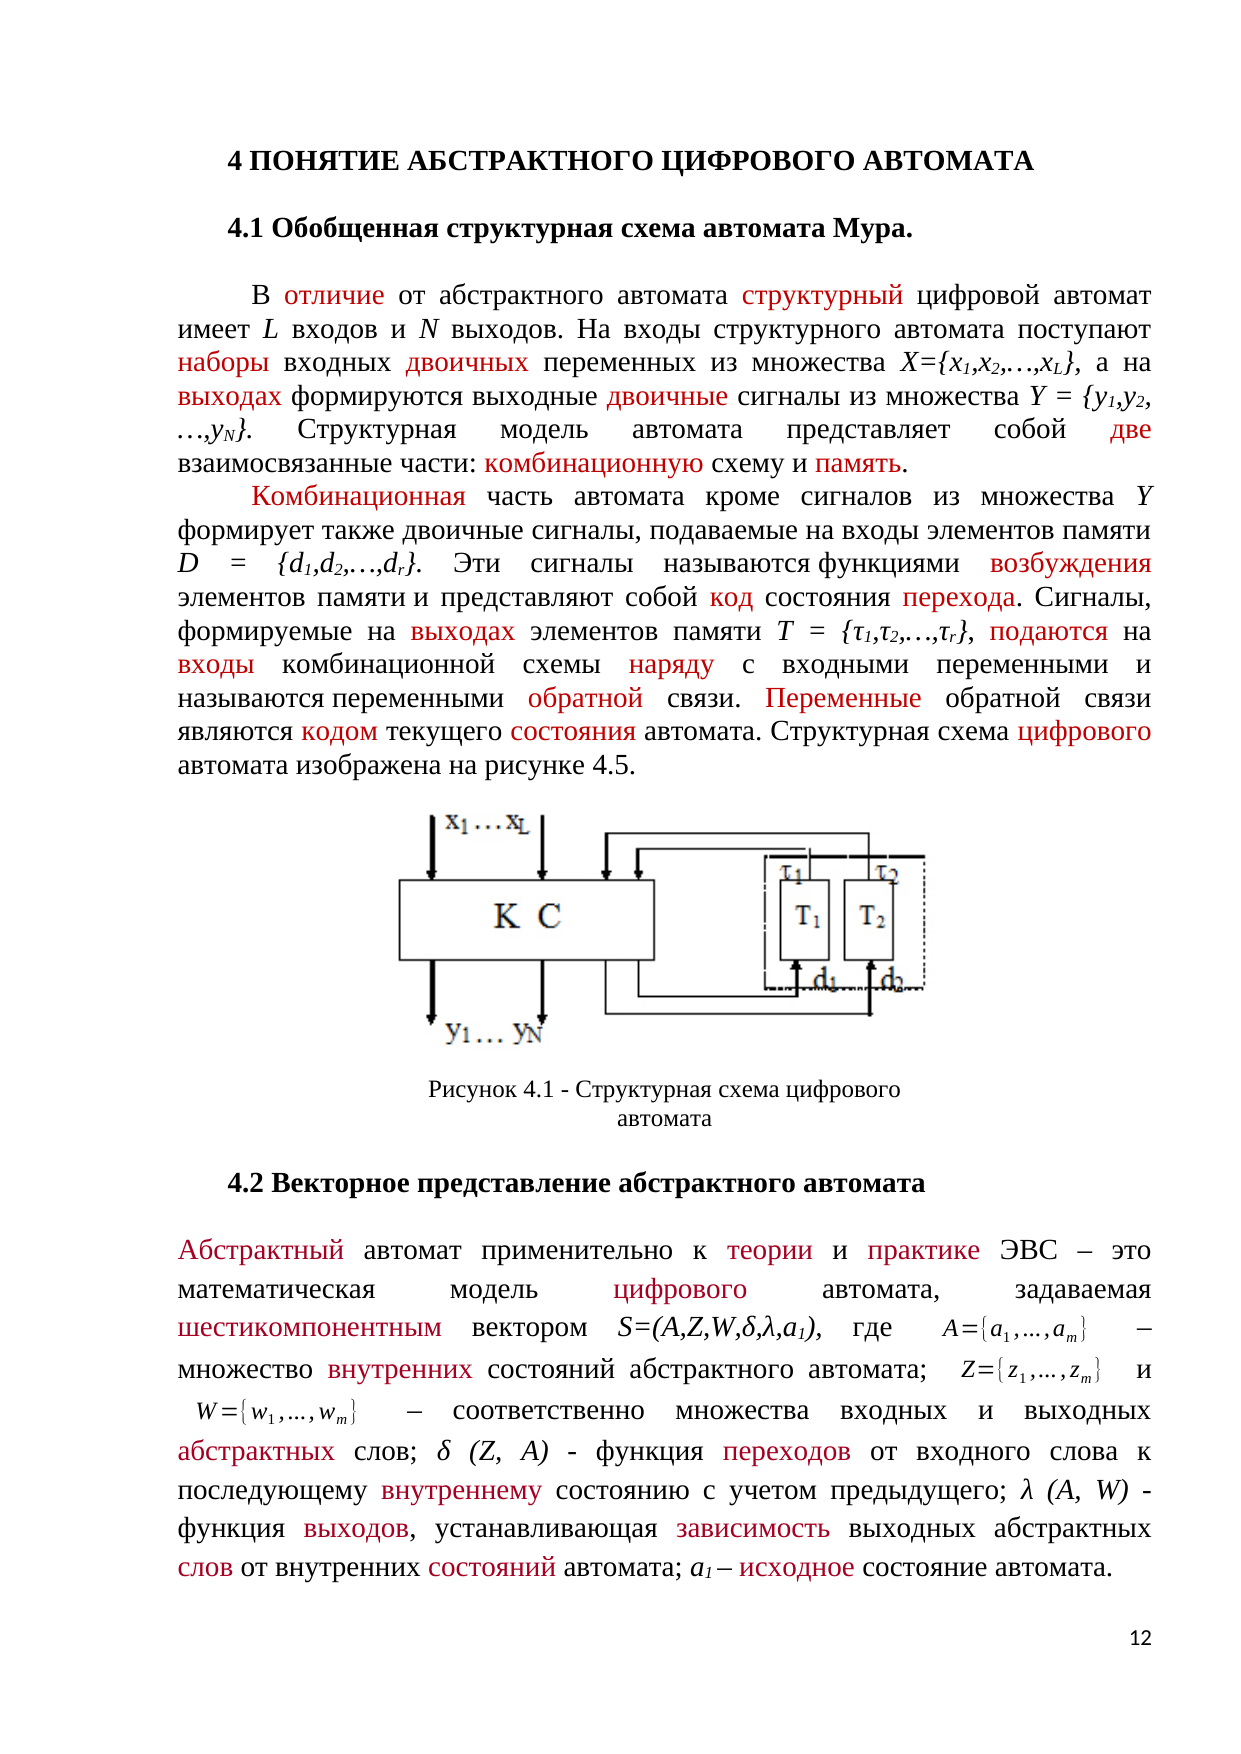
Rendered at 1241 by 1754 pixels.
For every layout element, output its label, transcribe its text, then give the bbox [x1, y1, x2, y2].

text 4.2 Векторное представление абстрактного автомата [177, 1165, 1152, 1199]
subtitle 4 Понятие абстрактного цифрового автомата [177, 143, 1152, 177]
text Комбинационная часть автомата кроме сигналов из множества Y формирует также двоичные сигналы, подаваемые на входы элементов памяти D = {d1,d2,…,dr}. Эти сигналы называются функциями возбуждения элементов памяти и представляют собой код состояния перехода. Сигналы, формируемые на выходах элементов памяти T = {τ1,τ2,…,τr}, подаются на входы комбинационной схемы наряду с входными переменными и называются переменными обратной связи. Переменные обратной связи являются кодом текущего состояния автомата. Структурная схема цифрового автомата изображена на рисунке 4.5. [177, 478, 1152, 780]
text Абстрактный автомат применительно к теории и практике ЭВС – это математическая модель цифрового автомата, задаваемая шестикомпонентным вектором S=(A,Z,W,δ,λ,a1), где – множество внутренних состояний абстрактного автомата; и – соответственно множества входных и выходных абстрактных слов; δ (Z, A) - функция переходов от входного слова к последующему внутреннему состоянию с учетом предыдущего; λ (A, W) - функция выходов, устанавливающая зависимость выходных абстрактных слов от внутренних состояний автомата; a1 – исходное состояние автомата. [177, 1232, 1152, 1583]
text В отличие от абстрактного автомата структурный цифровой автомат имеет L входов и N выходов. На входы структурного автомата поступают наборы входных двоичных переменных из множества X={x1,x2,…,xL}, а на выходах формируются выходные двоичные сигналы из множества Y = {y1,y2,…,yN}. Структурная модель автомата представляет собой две взаимосвязанные части: комбинационную схему и память. [177, 277, 1152, 478]
text Рисунок 4.1 - Структурная схема цифрового автомата [388, 1062, 941, 1132]
text 4.1 Обобщенная структурная схема автомата Мура. [177, 210, 1152, 244]
picture [387, 798, 941, 1062]
